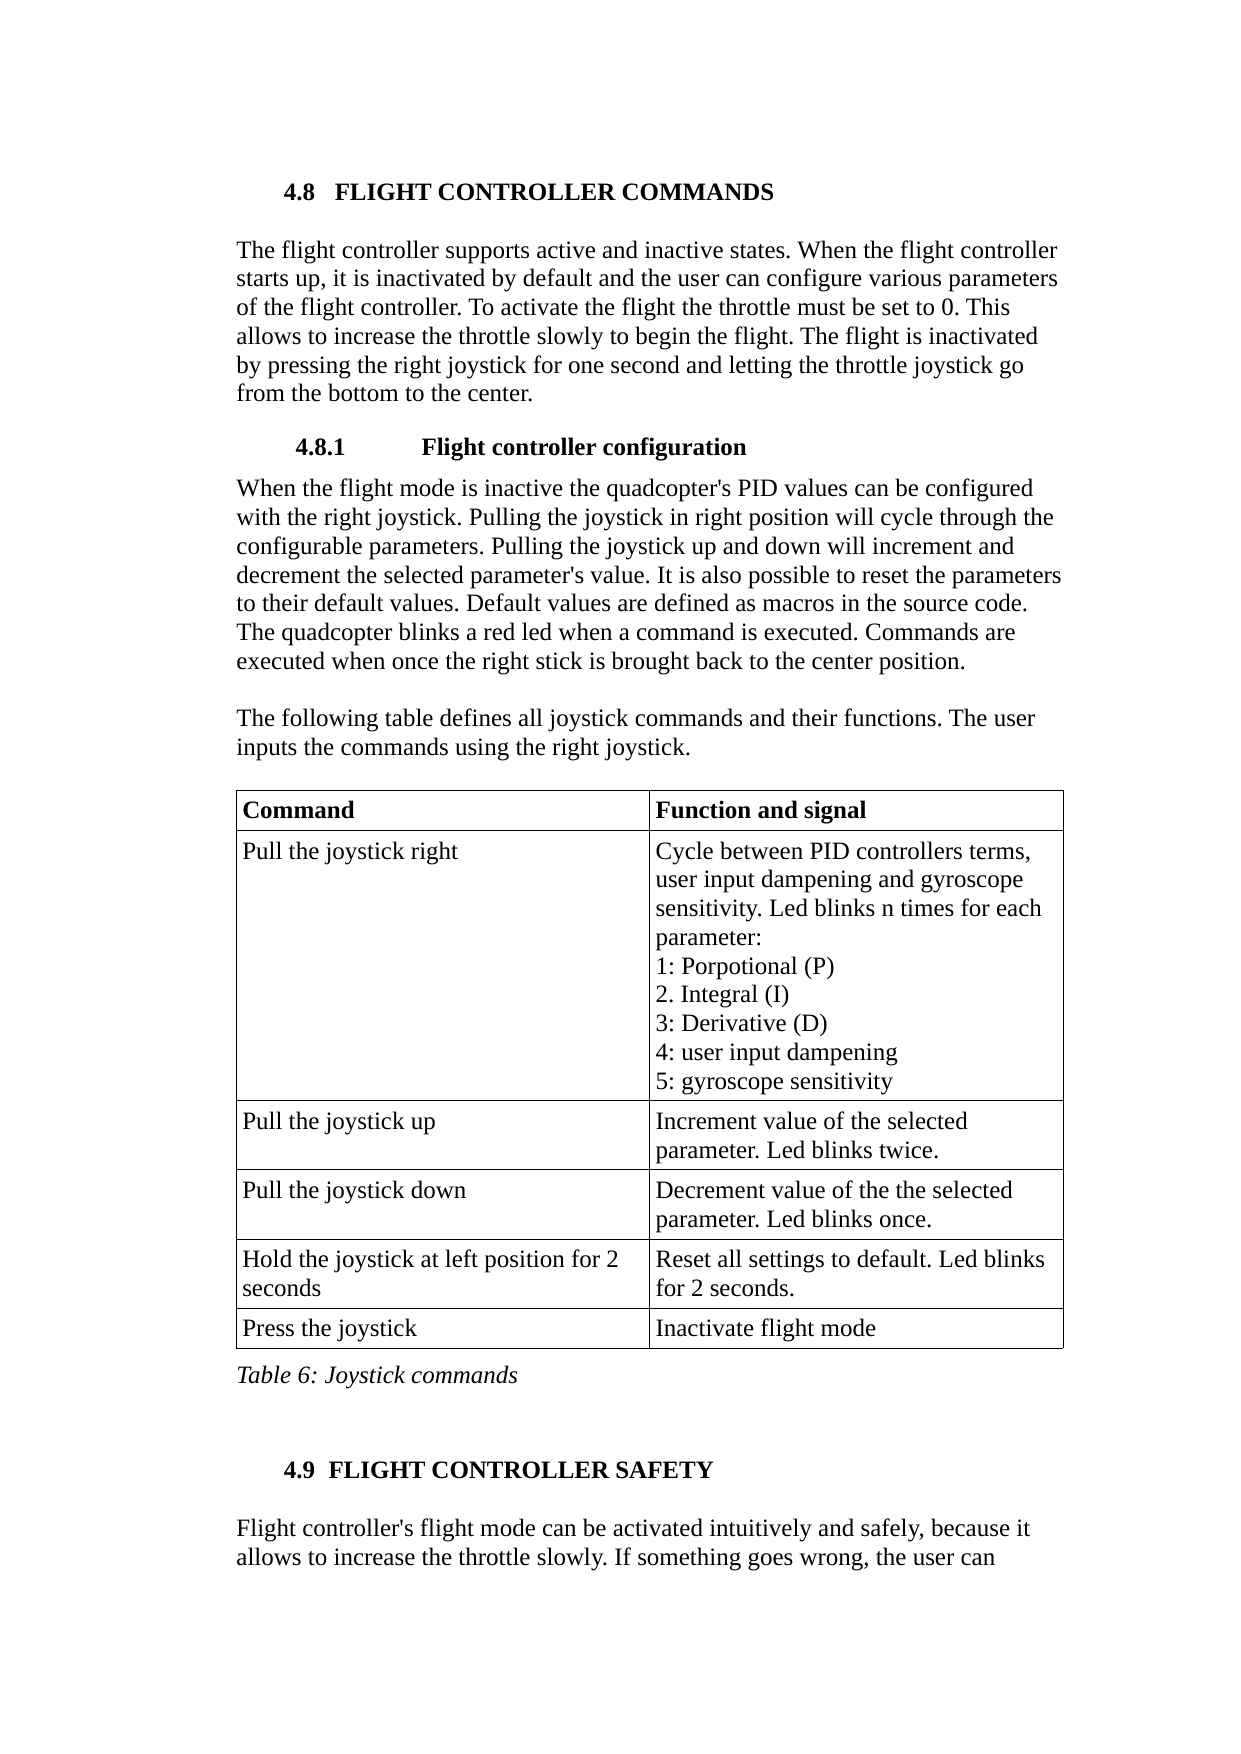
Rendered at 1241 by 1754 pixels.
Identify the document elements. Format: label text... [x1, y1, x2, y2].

table_cell Pull the joystick up [237, 1101, 649, 1169]
table_cell Press the joystick [237, 1309, 649, 1348]
table_cell Hold the joystick at left position for 2 seconds [237, 1240, 649, 1307]
table_cell Cycle between PID controllers terms, user input dampening and gyroscope sensitivity. Led blinks n times for each parameter: 1: Porpotional (P) 2. Integral (I) 3: Derivative (D) 4: user input dampening 5: gyroscope sensitivity [650, 831, 1063, 1100]
table_cell Reset all settings to default. Led blinks for 2 seconds. [650, 1240, 1063, 1307]
text Table 6: Joystick commands [236, 1360, 1063, 1389]
subtitle Flight controller safety [283, 1455, 1063, 1484]
subtitle Flight controller commands [283, 177, 1063, 206]
table_cell Decrement value of the the selected parameter. Led blinks once. [650, 1170, 1063, 1238]
table_cell Increment value of the selected parameter. Led blinks twice. [650, 1101, 1063, 1169]
table_header Function and signal [650, 791, 1063, 830]
text The flight controller supports active and inactive states. When the flight controller starts up, it is inactivated by default and the user can configure various parameters of the flight controller. To activate the flight the throttle must be set to 0. This allows to increase the throttle slowly to begin the flight. The flight is inactivated by pressing the right joystick for one second and letting the throttle joystick go from the bottom to the center. [236, 235, 1063, 407]
text The following table defines all joystick commands and their functions. The user inputs the commands using the right joystick. [236, 703, 1063, 761]
table_cell Pull the joystick down [237, 1170, 649, 1238]
text Flight controller's flight mode can be activated intuitively and safely, because it allows to increase the throttle slowly. If something goes wrong, the user can [236, 1513, 1063, 1570]
text When the flight mode is inactive the quadcopter's PID values can be configured with the right joystick. Pulling the joystick in right position will cycle through the configurable parameters. Pulling the joystick up and down will increment and decrement the selected parameter's value. It is also possible to reset the parameters to their default values. Default values are defined as macros in the source code. The quadcopter blinks a red led when a command is executed. Commands are executed when once the right stick is brought back to the center position. [236, 473, 1063, 675]
table_cell Inactivate flight mode [650, 1309, 1063, 1348]
subtitle Flight controller configuration [295, 432, 1063, 461]
table_header Command [237, 791, 649, 830]
table_cell Pull the joystick right [237, 831, 649, 1100]
